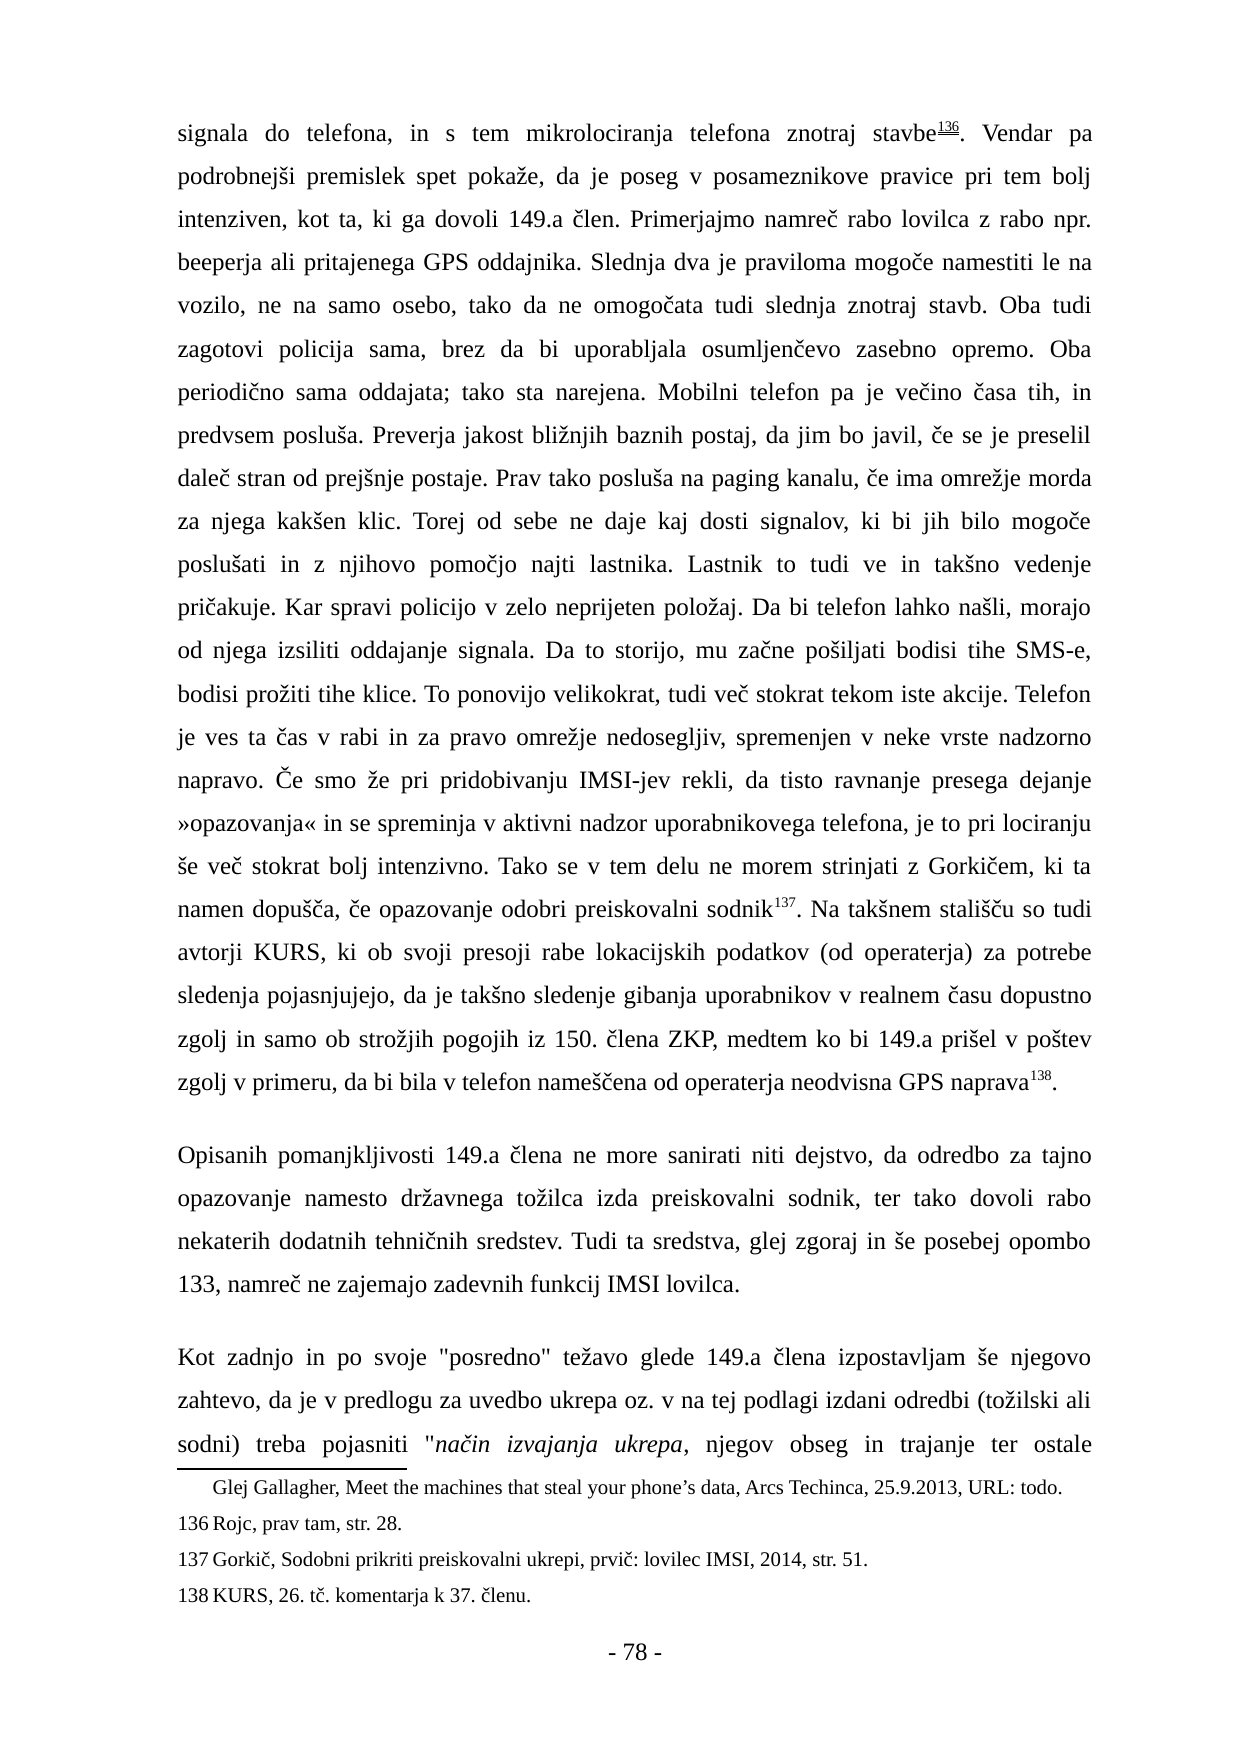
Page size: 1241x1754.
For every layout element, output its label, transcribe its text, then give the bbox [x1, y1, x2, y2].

text Glej Gallagher, Meet the machines that steal your phone’s data, Arcs Techinca, 25.9.2013, URL: todo. [177, 1475, 1093, 1499]
text Opisanih pomanjkljivosti 149.a člena ne more sanirati niti dejstvo, da odredbo za tajno opazovanje namesto državnega tožilca izda preiskovalni sodnik, ter tako dovoli rabo nekaterih dodatnih tehničnih sredstev. Tudi ta sredstva, glej zgoraj in še posebej opombo 133, namreč ne zajemajo zadevnih funkcij IMSI lovilca. [177, 1140, 1093, 1298]
text Rojc, prav tam, str. 28. [177, 1511, 1093, 1535]
text signala do telefona, in s tem mikrolociranja telefona znotraj stavbe. Vendar pa podrobnejši premislek spet pokaže, da je poseg v posameznikove pravice pri tem bolj intenziven, kot ta, ki ga dovoli 149.a člen. Primerjajmo namreč rabo lovilca z rabo npr. beeperja ali pritajenega GPS oddajnika. Slednja dva je praviloma mogoče namestiti le na vozilo, ne na samo osebo, tako da ne omogočata tudi slednja znotraj stavb. Oba tudi zagotovi policija sama, brez da bi uporabljala osumljenčevo zasebno opremo. Oba periodično sama oddajata; tako sta narejena. Mobilni telefon pa je večino časa tih, in predvsem posluša. Preverja jakost bližnjih baznih postaj, da jim bo javil, če se je preselil daleč stran od prejšnje postaje. Prav tako posluša na paging kanalu, če ima omrežje morda za njega kakšen klic. Torej od sebe ne daje kaj dosti signalov, ki bi jih bilo mogoče poslušati in z njihovo pomočjo najti lastnika. Lastnik to tudi ve in takšno vedenje pričakuje. Kar spravi policijo v zelo neprijeten položaj. Da bi telefon lahko našli, morajo od njega izsiliti oddajanje signala. Da to storijo, mu začne pošiljati bodisi tihe SMS-e, bodisi prožiti tihe klice. To ponovijo velikokrat, tudi več stokrat tekom iste akcije. Telefon je ves ta čas v rabi in za pravo omrežje nedosegljiv, spremenjen v neke vrste nadzorno napravo. Če smo že pri pridobivanju IMSI-jev rekli, da tisto ravnanje presega dejanje »opazovanja« in se spreminja v aktivni nadzor uporabnikovega telefona, je to pri lociranju še več stokrat bolj intenzivno. Tako se v tem delu ne morem strinjati z Gorkičem, ki ta namen dopušča, če opazovanje odobri preiskovalni sodnik. Na takšnem stališču so tudi avtorji KURS, ki ob svoji presoji rabe lokacijskih podatkov (od operaterja) za potrebe sledenja pojasnjujejo, da je takšno sledenje gibanja uporabnikov v realnem času dopustno zgolj in samo ob strožjih pogojih iz 150. člena ZKP, medtem ko bi 149.a prišel v poštev zgolj v primeru, da bi bila v telefon nameščena od operaterja neodvisna GPS naprava. [177, 118, 1093, 1096]
text Gorkič, Sodobni prikriti preiskovalni ukrepi, prvič: lovilec IMSI, 2014, str. 51. [177, 1547, 1093, 1571]
text KURS, 26. tč. komentarja k 37. členu. [177, 1583, 1093, 1607]
text Kot zadnjo in po svoje "posredno" težavo glede 149.a člena izpostavljam še njegovo zahtevo, da je v predlogu za uvedbo ukrepa oz. v na tej podlagi izdani odredbi (tožilski ali sodni) treba pojasniti "način izvajanja ukrepa, njegov obseg in trajanje ter ostale [177, 1342, 1093, 1457]
